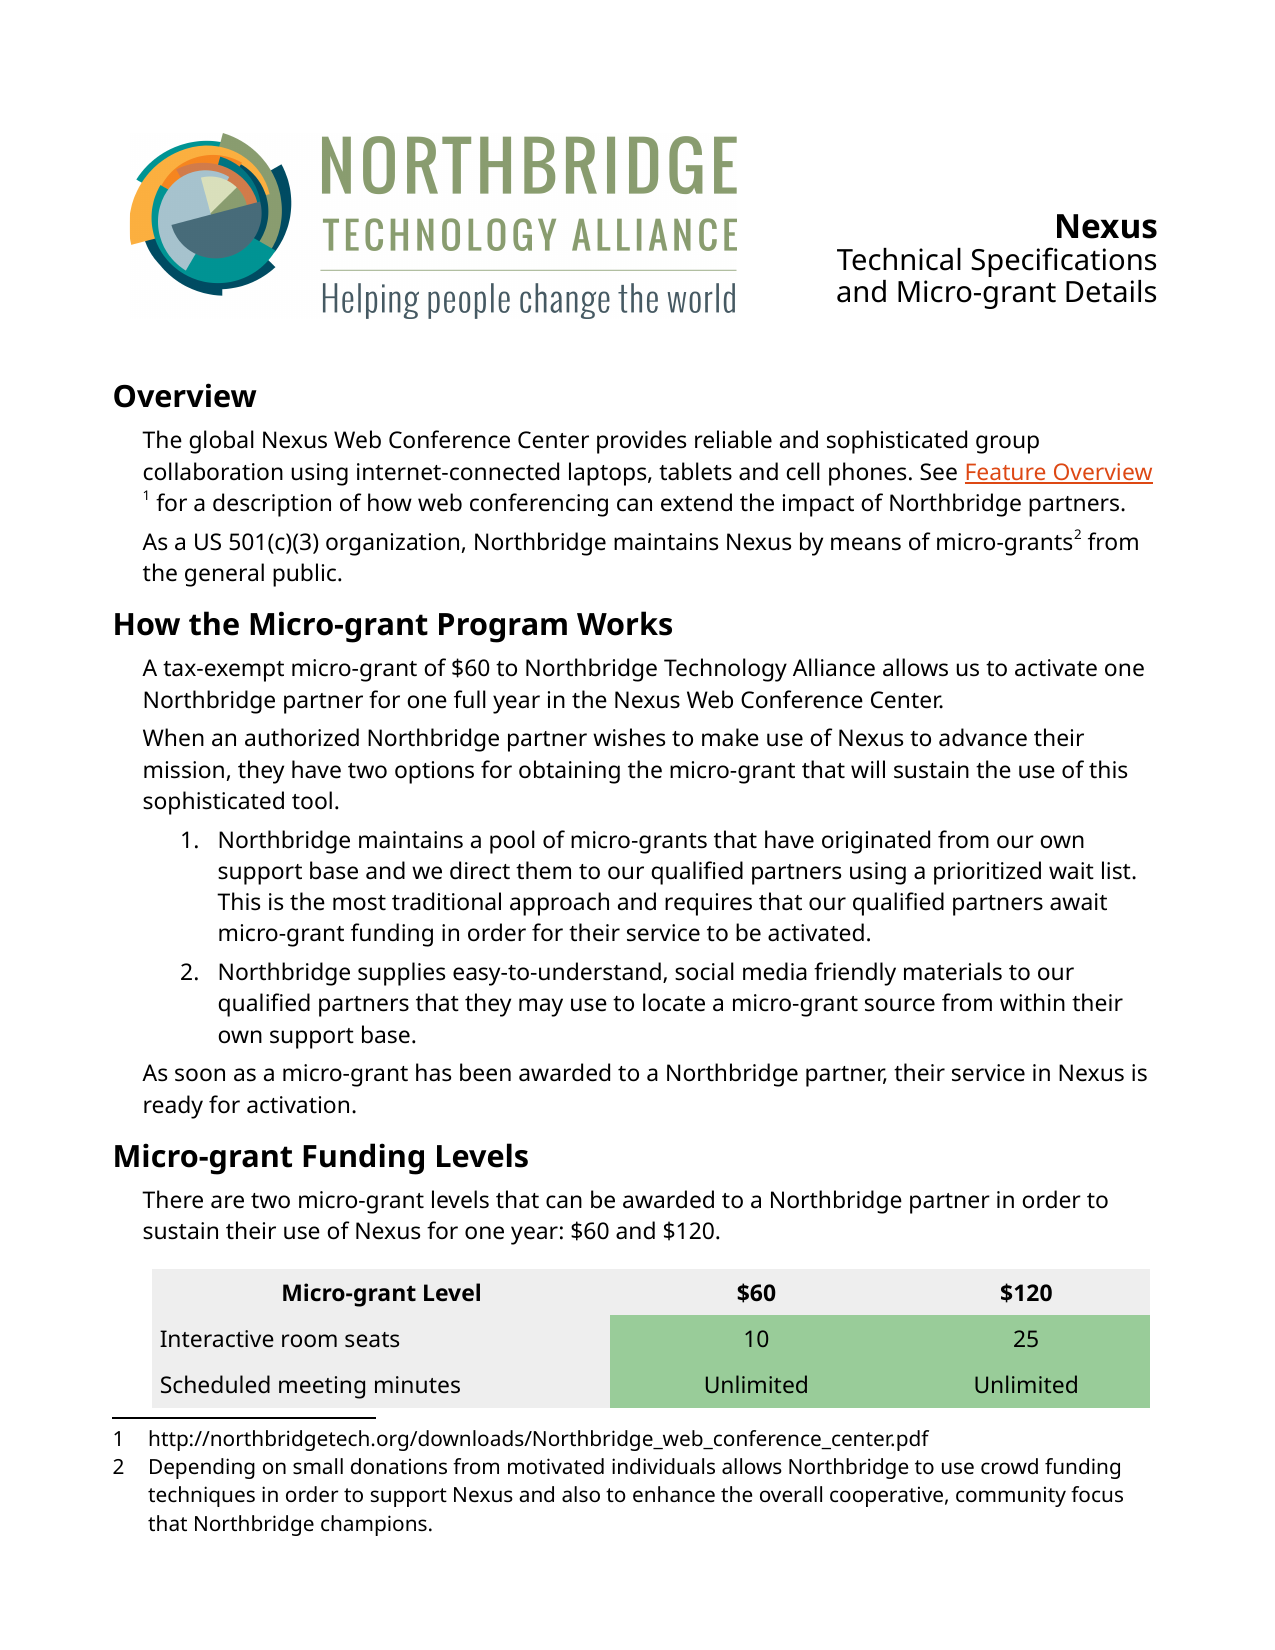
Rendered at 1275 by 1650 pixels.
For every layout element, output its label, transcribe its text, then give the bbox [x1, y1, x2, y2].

subtitle How the Micro-grant Program Works [112, 603, 1162, 645]
table_header Micro-grant Level [152, 1269, 610, 1315]
text There are two micro-grant levels that can be awarded to a Northbridge partner in order to sustain their use of Nexus for one year: $60 and $120. [142, 1184, 1162, 1247]
text Depending on small donations from motivated individuals allows Northbridge to use crowd funding techniques in order to support Nexus and also to enhance the overall cooperative, community focus that Northbridge champions. [112, 1452, 1162, 1537]
text When an authorized Northbridge partner wishes to make use of Nexus to advance their mission, they have two options for obtaining the micro-grant that will sustain the use of this sophisticated tool. [142, 722, 1162, 816]
table_cell 25 [902, 1315, 1150, 1362]
subtitle Overview [112, 375, 1162, 417]
text As soon as a micro-grant has been awarded to a Northbridge partner, their service in Nexus is ready for activation. [142, 1057, 1162, 1120]
list Northbridge supplies easy-to-understand, social media friendly materials to our qualified partners that they may use to locate a micro-grant source from within their own support base. [180, 956, 1162, 1050]
subtitle Micro-grant Funding Levels [112, 1135, 1162, 1177]
list Northbridge maintains a pool of micro-grants that have originated from our own support base and we direct them to our qualified partners using a prioritized wait list. This is the most traditional approach and requires that our qualified partners await micro-grant funding in order for their service to be activated. [180, 823, 1162, 948]
table_cell 10 [610, 1315, 902, 1362]
table_cell Unlimited [610, 1362, 902, 1408]
table_header $120 [902, 1269, 1150, 1315]
table_cell Scheduled meeting minutes [152, 1362, 610, 1408]
text A tax-exempt micro-grant of $60 to Northbridge Technology Alliance allows us to activate one Northbridge partner for one full year in the Nexus Web Conference Center. [142, 652, 1162, 715]
text http://northbridgetech.org/downloads/Northbridge_web_conference_center.pdf [112, 1424, 1162, 1452]
table_header $60 [610, 1269, 902, 1315]
table_cell Unlimited [902, 1362, 1150, 1408]
text The global Nexus Web Conference Center provides reliable and sophisticated group collaboration using internet-connected laptops, tablets and cell phones. See Feature Overview for a description of how web conferencing can extend the impact of Northbridge partners. [142, 424, 1162, 518]
picture [129, 133, 737, 319]
table_cell Interactive room seats [152, 1315, 610, 1362]
text As a US 501(c)(3) organization, Northbridge maintains Nexus by means of micro-grants from the general public. [142, 526, 1162, 588]
